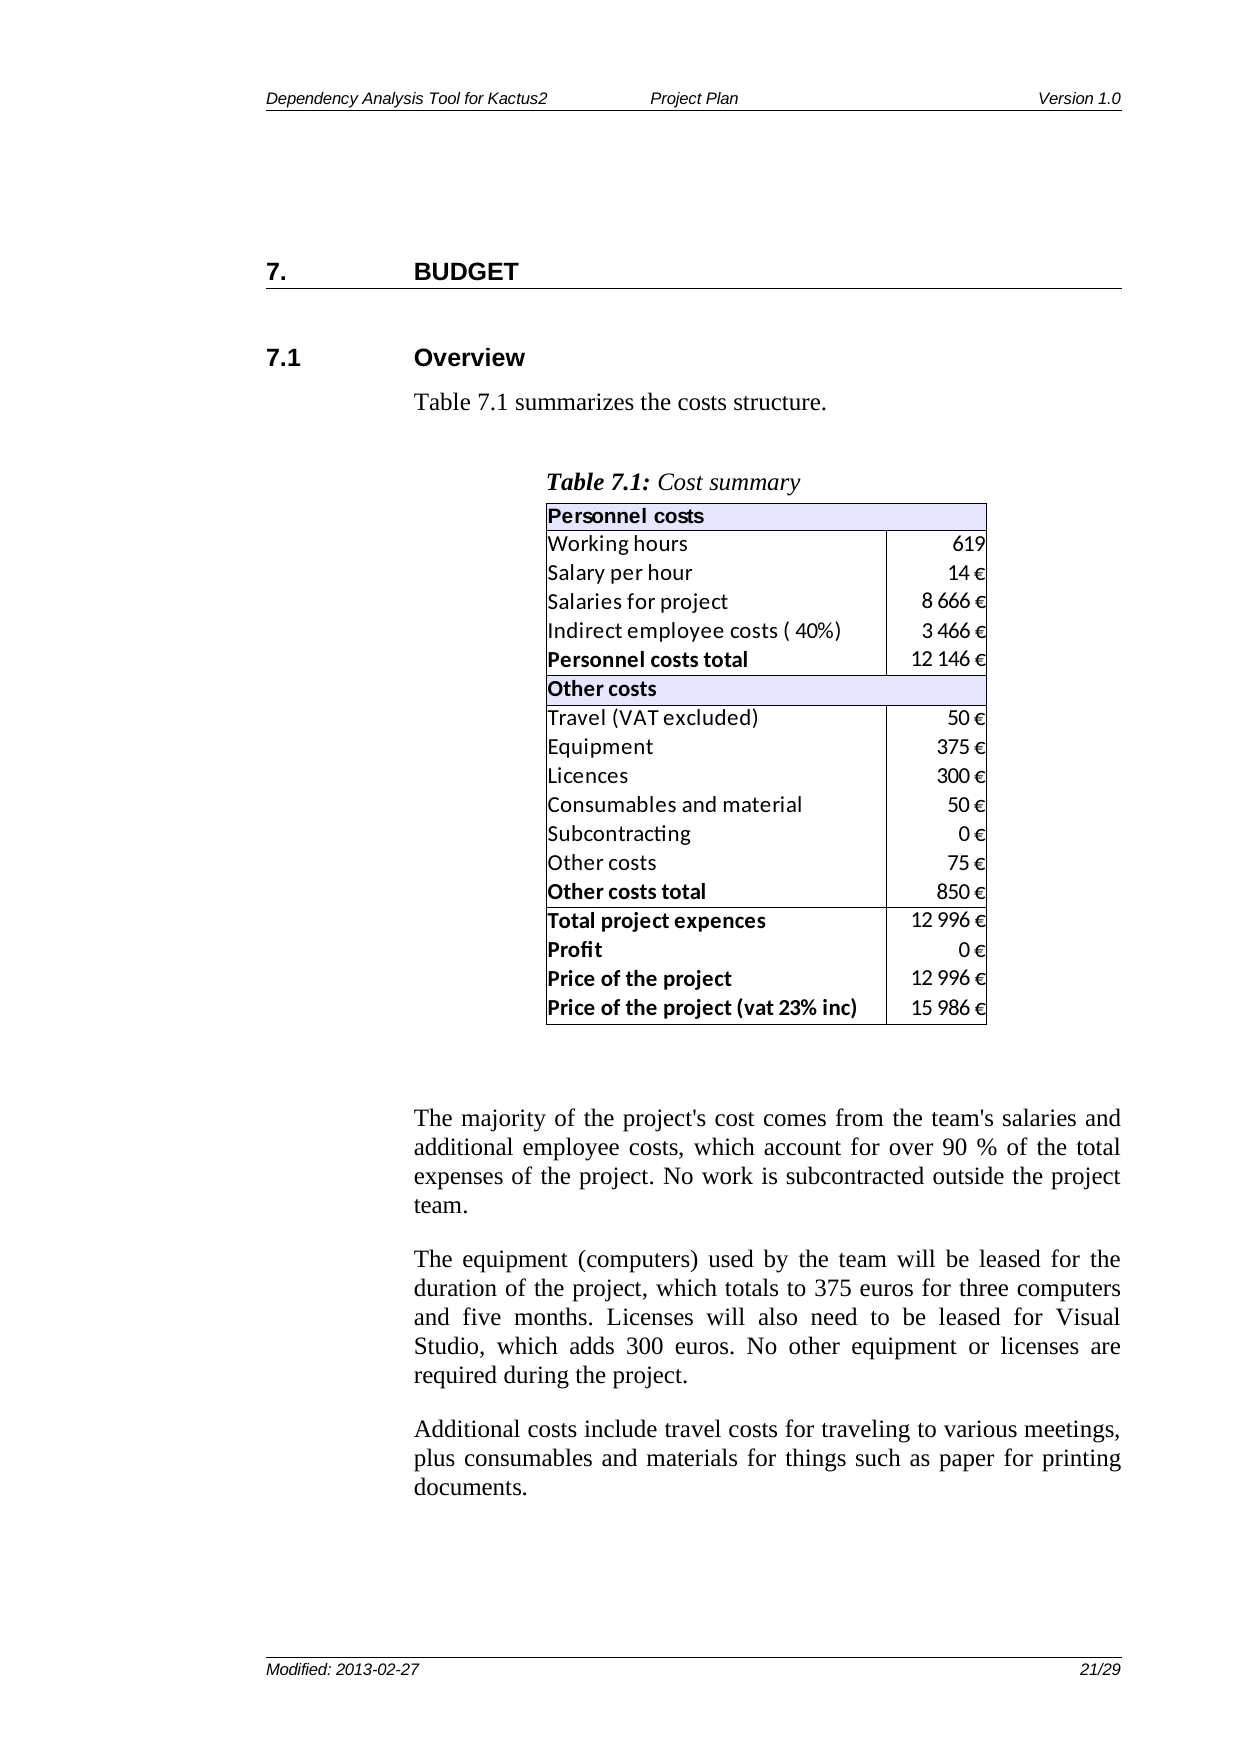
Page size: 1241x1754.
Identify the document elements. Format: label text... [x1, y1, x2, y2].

text Table 7.1: Cost summary [546, 466, 989, 495]
text Table 7.1 summarizes the costs structure. [369, 387, 1122, 416]
text The majority of the project's cost comes from the team's salaries and additional employee costs, which account for over 90 % of the total expenses of the project. No work is subcontracted outside the project team. [413, 1103, 1122, 1219]
subtitle Overview [266, 343, 1122, 372]
text Additional costs include travel costs for traveling to various meetings, plus consumables and materials for things such as paper for printing documents. [413, 1414, 1122, 1501]
subtitle Budget [266, 257, 1122, 288]
text The equipment (computers) used by the team will be leased for the duration of the project, which totals to 375 euros for three computers and five months. Licenses will also need to be leased for Visual Studio, which adds 300 euros. No other equipment or licenses are required during the project. [413, 1244, 1122, 1389]
